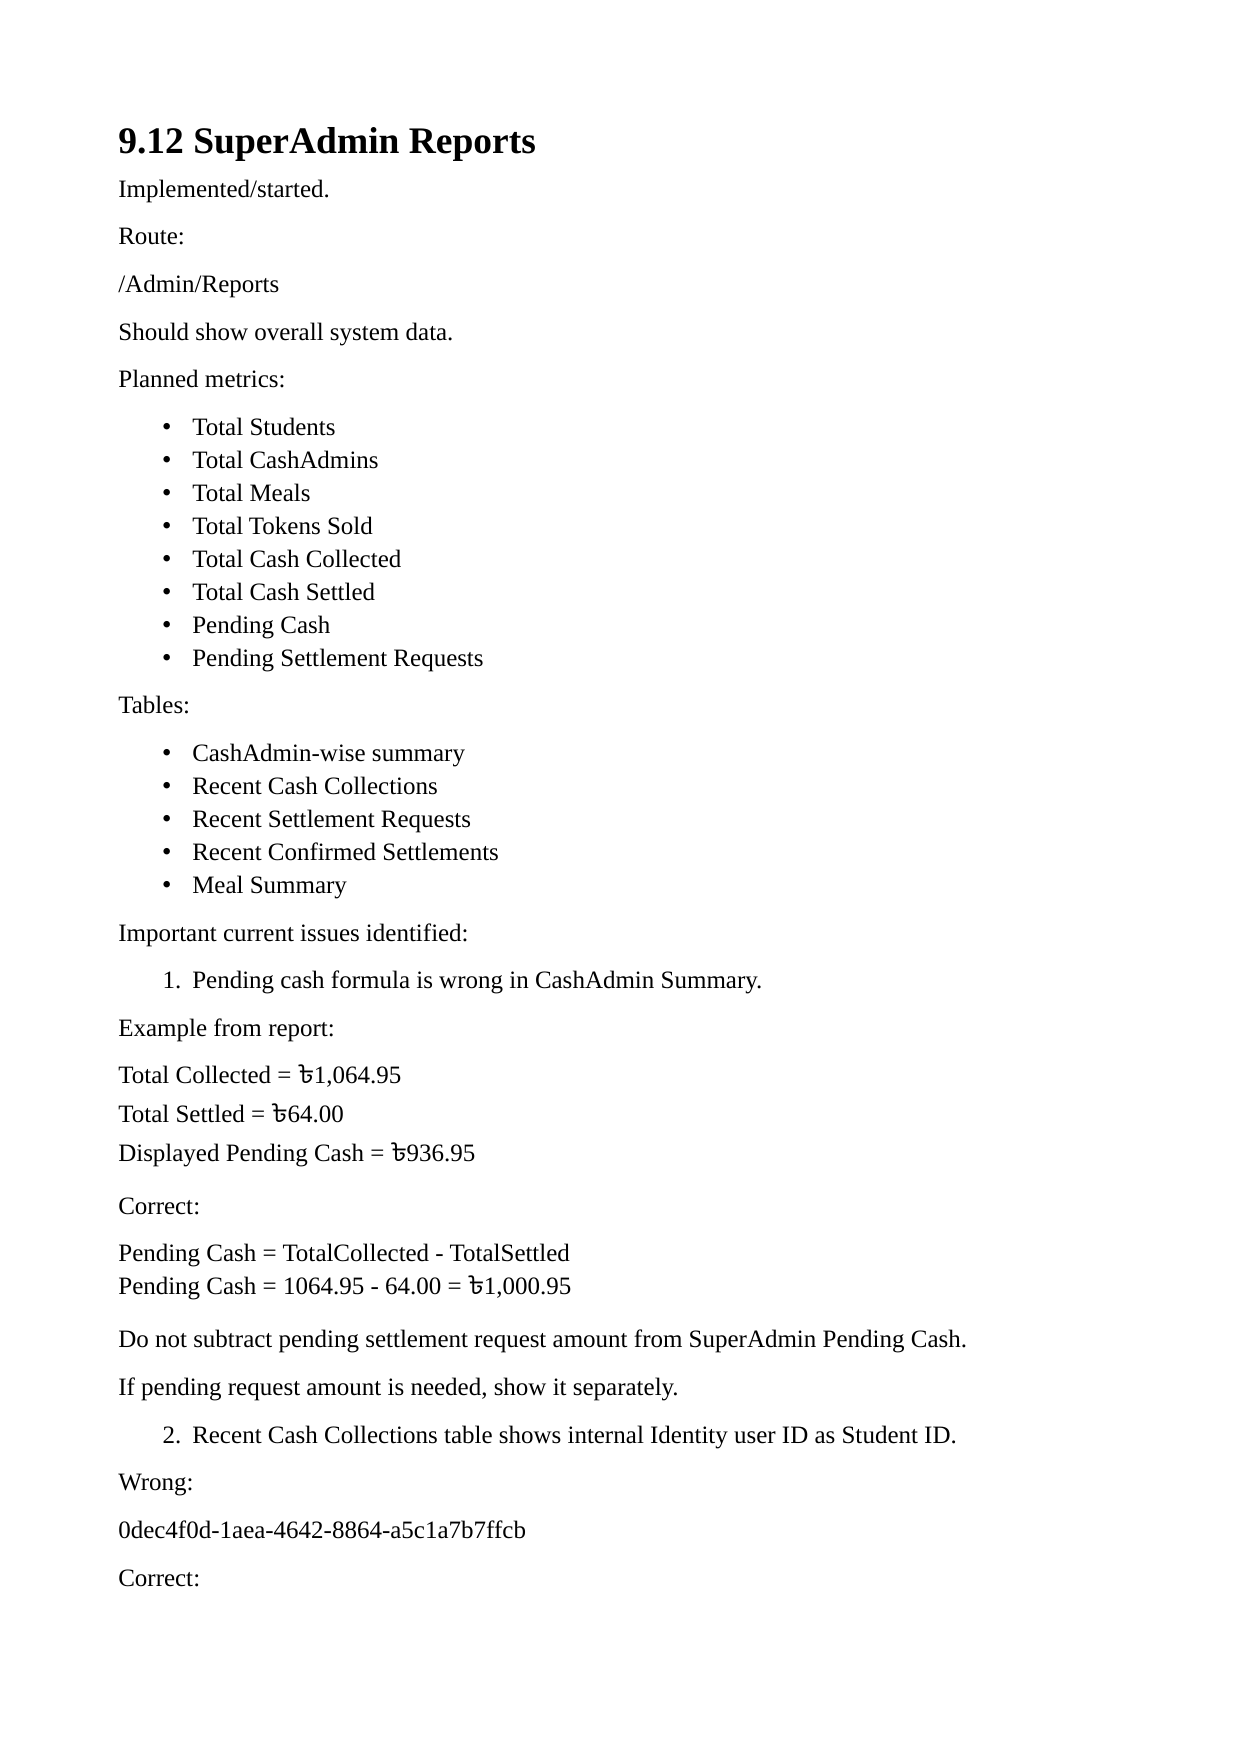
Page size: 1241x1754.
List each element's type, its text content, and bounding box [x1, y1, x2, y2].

list Total CashAdmins [162, 445, 1122, 473]
list Recent Settlement Requests [162, 804, 1122, 833]
text 0dec4f0d-1aea-4642-8864-a5c1a7b7ffcb [118, 1515, 1122, 1544]
text Correct: [118, 1563, 1122, 1591]
text Total Collected = ৳1,064.95 [118, 1061, 1122, 1094]
list Total Meals [162, 478, 1122, 507]
list CashAdmin-wise summary [162, 738, 1122, 767]
text Pending Cash = TotalCollected - TotalSettled [118, 1238, 1122, 1267]
text Important current issues identified: [118, 918, 1122, 947]
list Total Tokens Sold [162, 511, 1122, 539]
list Total Students [162, 412, 1122, 441]
list Recent Cash Collections [162, 771, 1122, 800]
text Do not subtract pending settlement request amount from SuperAdmin Pending Cash. [118, 1324, 1122, 1353]
subtitle 9.12 SuperAdmin Reports [118, 118, 1122, 161]
text Planned metrics: [118, 364, 1122, 393]
text Route: [118, 221, 1122, 250]
text Tables: [118, 691, 1122, 719]
list Total Cash Collected [162, 544, 1122, 573]
list Recent Confirmed Settlements [162, 837, 1122, 866]
list Pending Cash [162, 610, 1122, 639]
text Displayed Pending Cash = ৳936.95 [118, 1138, 1122, 1171]
text Example from report: [118, 1013, 1122, 1042]
list Meal Summary [162, 870, 1122, 899]
text Should show overall system data. [118, 317, 1122, 345]
list Recent Cash Collections table shows internal Identity user ID as Student ID. [162, 1420, 1122, 1448]
text Correct: [118, 1191, 1122, 1219]
list Pending cash formula is wrong in CashAdmin Summary. [162, 965, 1122, 994]
text /Admin/Reports [118, 269, 1122, 298]
text Wrong: [118, 1467, 1122, 1496]
list Total Cash Settled [162, 577, 1122, 606]
text Implemented/started. [118, 174, 1122, 202]
text Total Settled = ৳64.00 [118, 1099, 1122, 1133]
list Pending Settlement Requests [162, 643, 1122, 672]
text If pending request amount is needed, show it separately. [118, 1372, 1122, 1401]
text Pending Cash = 1064.95 - 64.00 = ৳1,000.95 [118, 1271, 1122, 1305]
